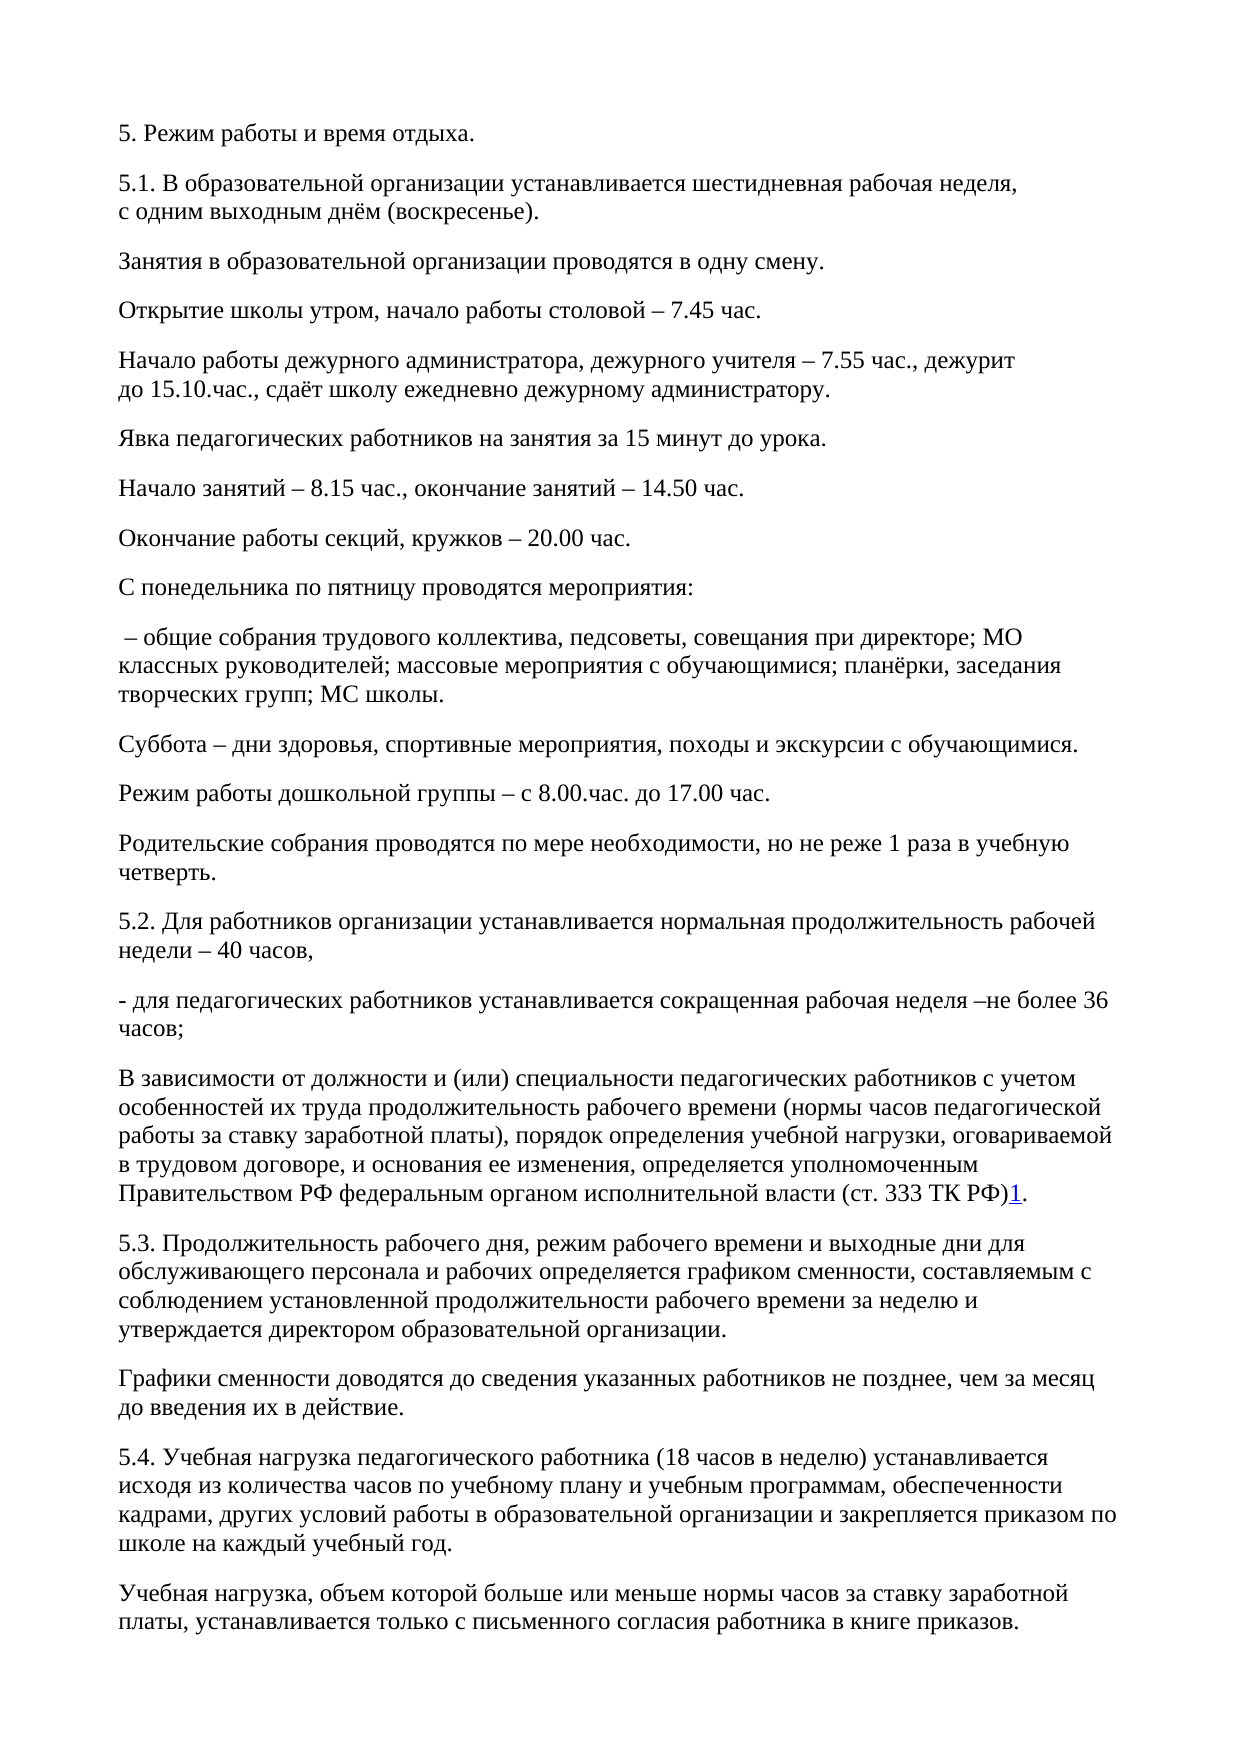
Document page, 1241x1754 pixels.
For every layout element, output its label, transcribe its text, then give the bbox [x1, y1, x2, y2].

text 5.2. Для работников организации устанавливается нормальная продолжительность рабочей недели – 40 часов, [118, 906, 1122, 964]
text Родительские собрания проводятся по мере необходимости, но не реже 1 раза в учебную четверть. [118, 828, 1122, 886]
text Явка педагогических работников на занятия за 15 минут до урока. [118, 423, 1122, 452]
text Режим работы дошкольной группы – с 8.00.час. до 17.00 час. [118, 778, 1122, 807]
text Открытие школы утром, начало работы столовой – 7.45 час. [118, 296, 1122, 324]
text Окончание работы секций, кружков – 20.00 час. [118, 523, 1122, 551]
text С понедельника по пятницу проводятся мероприятия: [118, 572, 1122, 601]
text – общие собрания трудового коллектива, педсоветы, совещания при директоре; МО классных руководителей; массовые мероприятия с обучающимися; планёрки, заседания творческих групп; МС школы. [118, 622, 1122, 708]
text 5.3. Продолжительность рабочего дня, режим рабочего времени и выходные дни для обслуживающего персонала и рабочих определяется графиком сменности, составляемым с соблюдением установленной продолжительности рабочего времени за неделю и утверждается директором образовательной организации. [118, 1228, 1122, 1343]
text Занятия в образовательной организации проводятся в одну смену. [118, 246, 1122, 275]
text В зависимости от должности и (или) специальности педагогических работников с учетом особенностей их труда продолжительность рабочего времени (нормы часов педагогической работы за ставку заработной платы), порядок определения учебной нагрузки, оговариваемой в трудовом договоре, и основания ее изменения, определяется уполномоченным Правительством РФ федеральным органом исполнительной власти (ст. 333 ТК РФ)1. [118, 1063, 1122, 1207]
text 5.1. В образовательной организации устанавливается шестидневная рабочая неделя, с одним выходным днём (воскресенье). [118, 168, 1122, 225]
text Графики сменности доводятся до сведения указанных работников не позднее, чем за месяц до введения их в действие. [118, 1363, 1122, 1421]
text Начало занятий – 8.15 час., окончание занятий – 14.50 час. [118, 473, 1122, 502]
text 5.4. Учебная нагрузка педагогического работника (18 часов в неделю) устанавливается исходя из количества часов по учебному плану и учебным программам, обеспеченности кадрами, других условий работы в образовательной организации и закрепляется приказом по школе на каждый учебный год. [118, 1442, 1122, 1557]
text - для педагогических работников устанавливается сокращенная рабочая неделя –не более 36 часов; [118, 985, 1122, 1042]
text Суббота – дни здоровья, спортивные мероприятия, походы и экскурсии с обучающимися. [118, 729, 1122, 758]
text Начало работы дежурного администратора, дежурного учителя – 7.55 час., дежурит до 15.10.час., сдаёт школу ежедневно дежурному администратору. [118, 345, 1122, 403]
text Учебная нагрузка, объем которой больше или меньше нормы часов за ставку заработной платы, устанавливается только с письменного согласия работника в книге приказов. [118, 1578, 1122, 1635]
text 5. Режим работы и время отдыха. [118, 118, 1122, 147]
